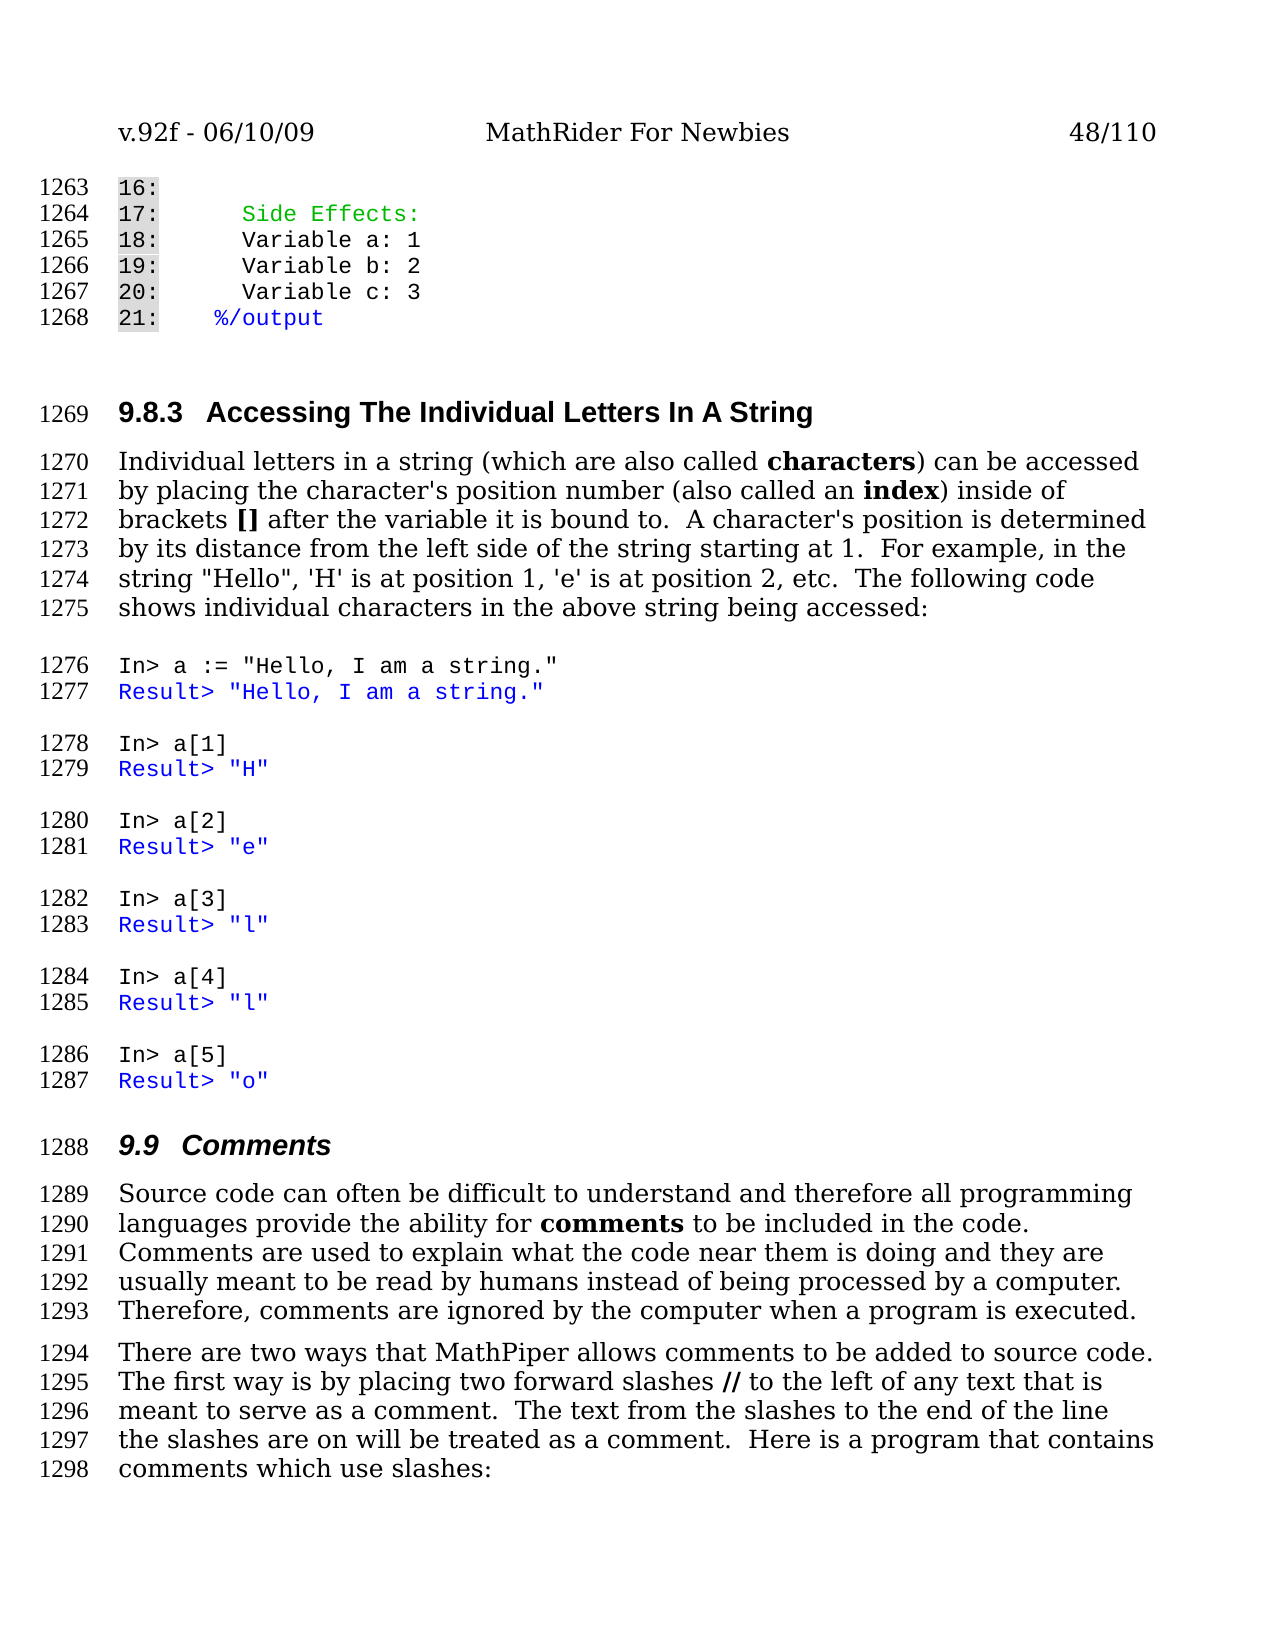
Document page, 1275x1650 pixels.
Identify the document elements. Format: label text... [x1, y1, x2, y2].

text In> a[2] [118, 810, 1157, 836]
subtitle Comments [118, 1128, 1157, 1162]
text In> a[5] [118, 1043, 1157, 1069]
text In> a := "Hello, I am a string." [118, 654, 1157, 680]
text Result> "o" [118, 1069, 1157, 1095]
text 17: Side Effects: [118, 203, 1157, 229]
text 18: Variable a: 1 [118, 229, 1157, 254]
text 21: %/output [118, 306, 1157, 332]
text Source code can often be difficult to understand and therefore all programming languages provide the ability for comments to be included in the code. Comments are used to explain what the code near them is doing and they are usually meant to be read by humans instead of being processed by a computer. Therefore, comments are ignored by the computer when a program is executed. [118, 1179, 1157, 1326]
text 19: Variable b: 2 [118, 254, 1157, 281]
text In> a[3] [118, 887, 1157, 913]
text There are two ways that MathPiper allows comments to be added to source code. The first way is by placing two forward slashes // to the left of any text that is meant to serve as a comment. The text from the slashes to the end of the line the slashes are on will be treated as a comment. Here is a program that contains comments which use slashes: [118, 1338, 1157, 1484]
text In> a[4] [118, 965, 1157, 991]
text Result> "l" [118, 913, 1157, 939]
text Individual letters in a string (which are also called characters) can be accessed by placing the character's position number (also called an index) inside of brackets [] after the variable it is bound to. A character's position is determined by its distance from the left side of the string starting at 1. For example, in the string "Hello", 'H' is at position 1, 'e' is at position 2, etc. The following code shows individual characters in the above string being accessed: [118, 446, 1157, 622]
text Result> "H" [118, 758, 1157, 784]
text Result> "l" [118, 991, 1157, 1017]
text Result> "e" [118, 836, 1157, 862]
text 16: [118, 177, 1157, 203]
text 20: Variable c: 3 [118, 281, 1157, 306]
text In> a[1] [118, 732, 1157, 758]
text Result> "Hello, I am a string." [118, 680, 1157, 706]
subtitle Accessing The Individual Letters In A String [118, 395, 1157, 428]
